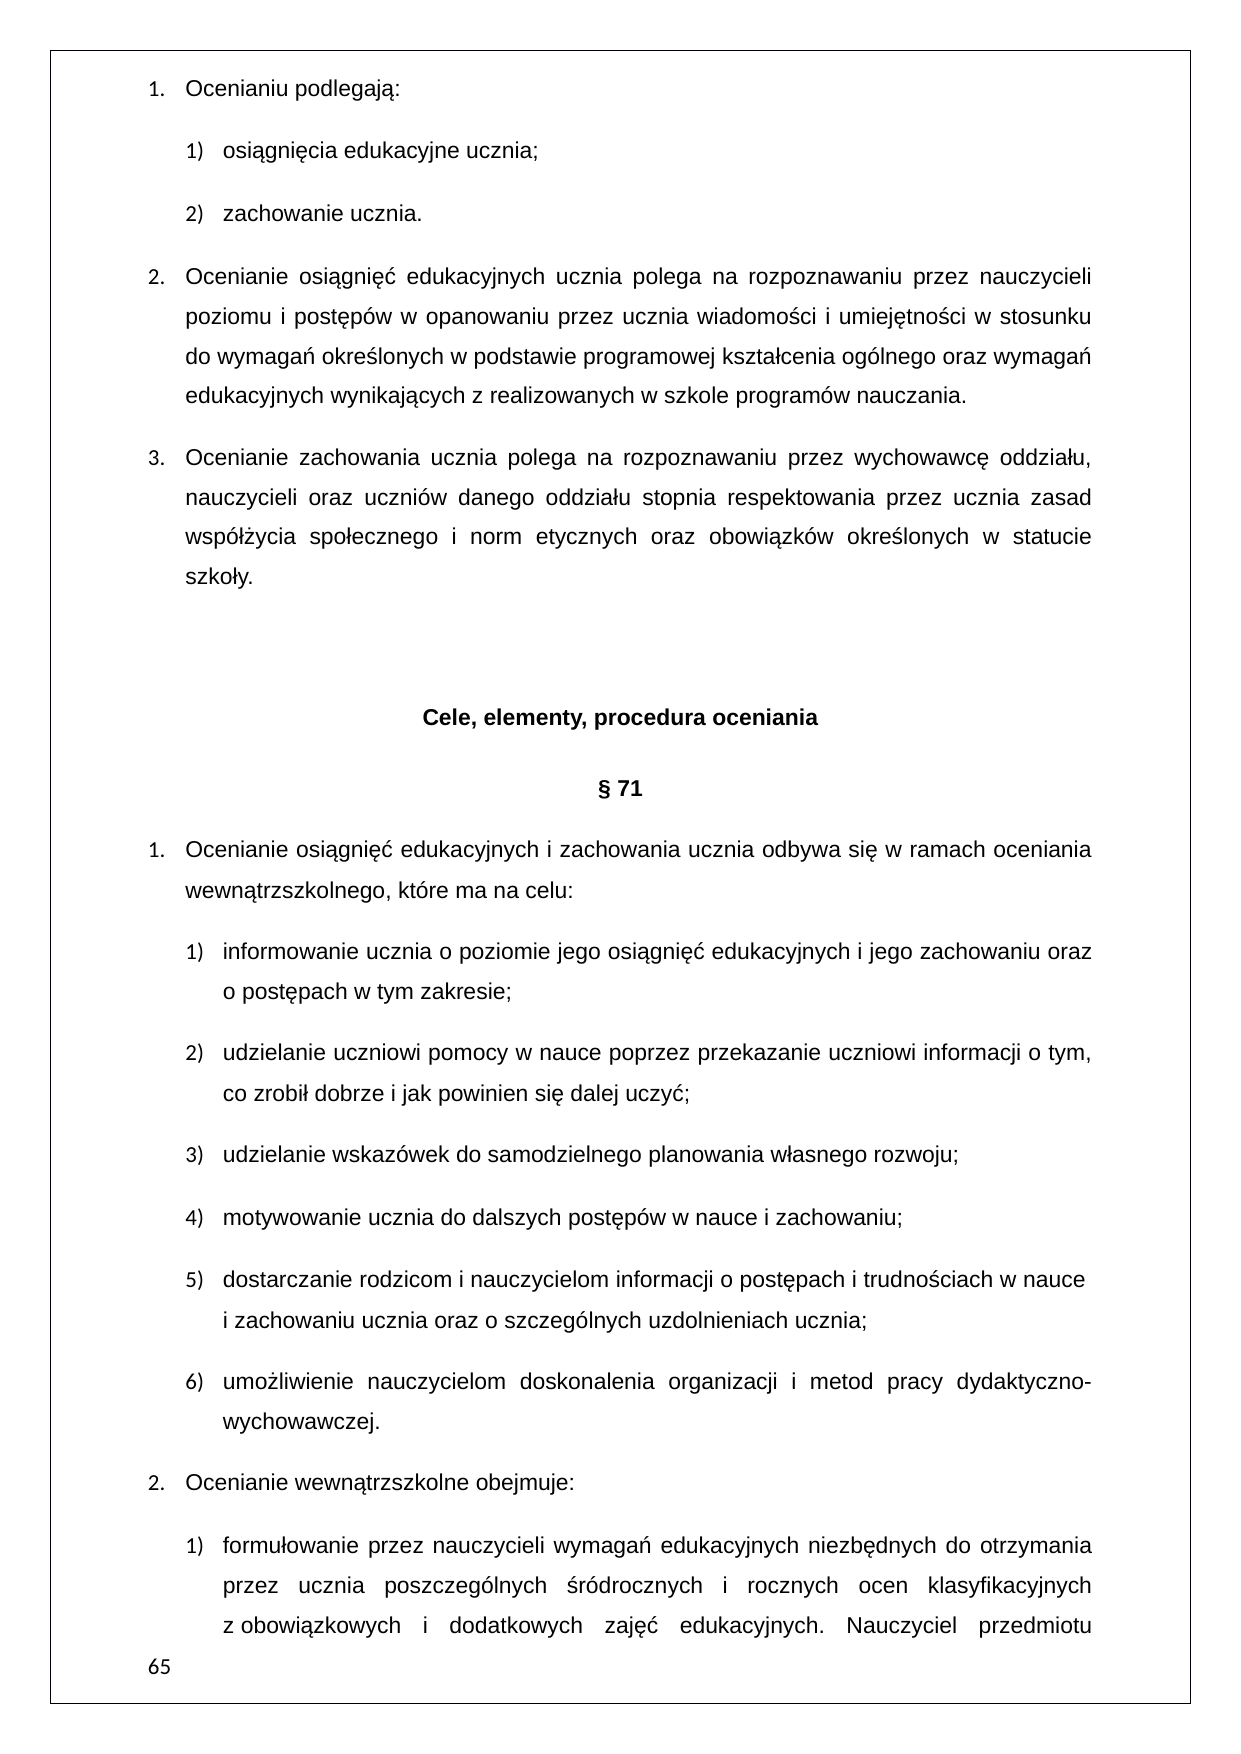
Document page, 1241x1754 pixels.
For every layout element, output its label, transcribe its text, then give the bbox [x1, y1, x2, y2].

list informowanie ucznia o poziomie jego osiągnięć edukacyjnych i jego zachowaniu oraz o postępach w tym zakresie; [185, 937, 1092, 1004]
list Ocenianie wewnątrzszkolne obejmuje: [148, 1468, 1092, 1496]
list Ocenianie osiągnięć edukacyjnych i zachowania ucznia odbywa się w ramach oceniania wewnątrzszkolnego, które ma na celu: [148, 836, 1092, 903]
list Ocenianiu podlegają: [148, 74, 1092, 102]
text § 71 [148, 775, 1092, 802]
list motywowanie ucznia do dalszych postępów w nauce i zachowaniu; [185, 1203, 1092, 1231]
list zachowanie ucznia. [185, 199, 1092, 227]
list formułowanie przez nauczycieli wymagań edukacyjnych niezbędnych do otrzymania przez ucznia poszczególnych śródrocznych i rocznych ocen klasyfikacyjnych z obowiązkowych i dodatkowych zajęć edukacyjnych. Nauczyciel przedmiotu [185, 1531, 1092, 1638]
list Ocenianie osiągnięć edukacyjnych ucznia polega na rozpoznawaniu przez nauczycieli poziomu i postępów w opanowaniu przez ucznia wiadomości i umiejętności w stosunku do wymagań określonych w podstawie programowej kształcenia ogólnego oraz wymagań edukacyjnych wynikających z realizowanych w szkole programów nauczania. [148, 262, 1092, 409]
list osiągnięcia edukacyjne ucznia; [185, 137, 1092, 164]
list Ocenianie zachowania ucznia polega na rozpoznawaniu przez wychowawcę oddziału, nauczycieli oraz uczniów danego oddziału stopnia respektowania przez ucznia zasad współżycia społecznego i norm etycznych oraz obowiązków określonych w statucie szkoły. [148, 443, 1092, 589]
subtitle Cele, elementy, procedura oceniania [148, 704, 1092, 731]
list dostarczanie rodzicom i nauczycielom informacji o postępach i trudnościach w nauce i zachowaniu ucznia oraz o szczególnych uzdolnieniach ucznia; [185, 1266, 1092, 1333]
list udzielanie wskazówek do samodzielnego planowania własnego rozwoju; [185, 1140, 1092, 1168]
list umożliwienie nauczycielom doskonalenia organizacji i metod pracy dydaktyczno-wychowawczej. [185, 1367, 1092, 1434]
list udzielanie uczniowi pomocy w nauce poprzez przekazanie uczniowi informacji o tym, co zrobił dobrze i jak powinien się dalej uczyć; [185, 1038, 1092, 1106]
